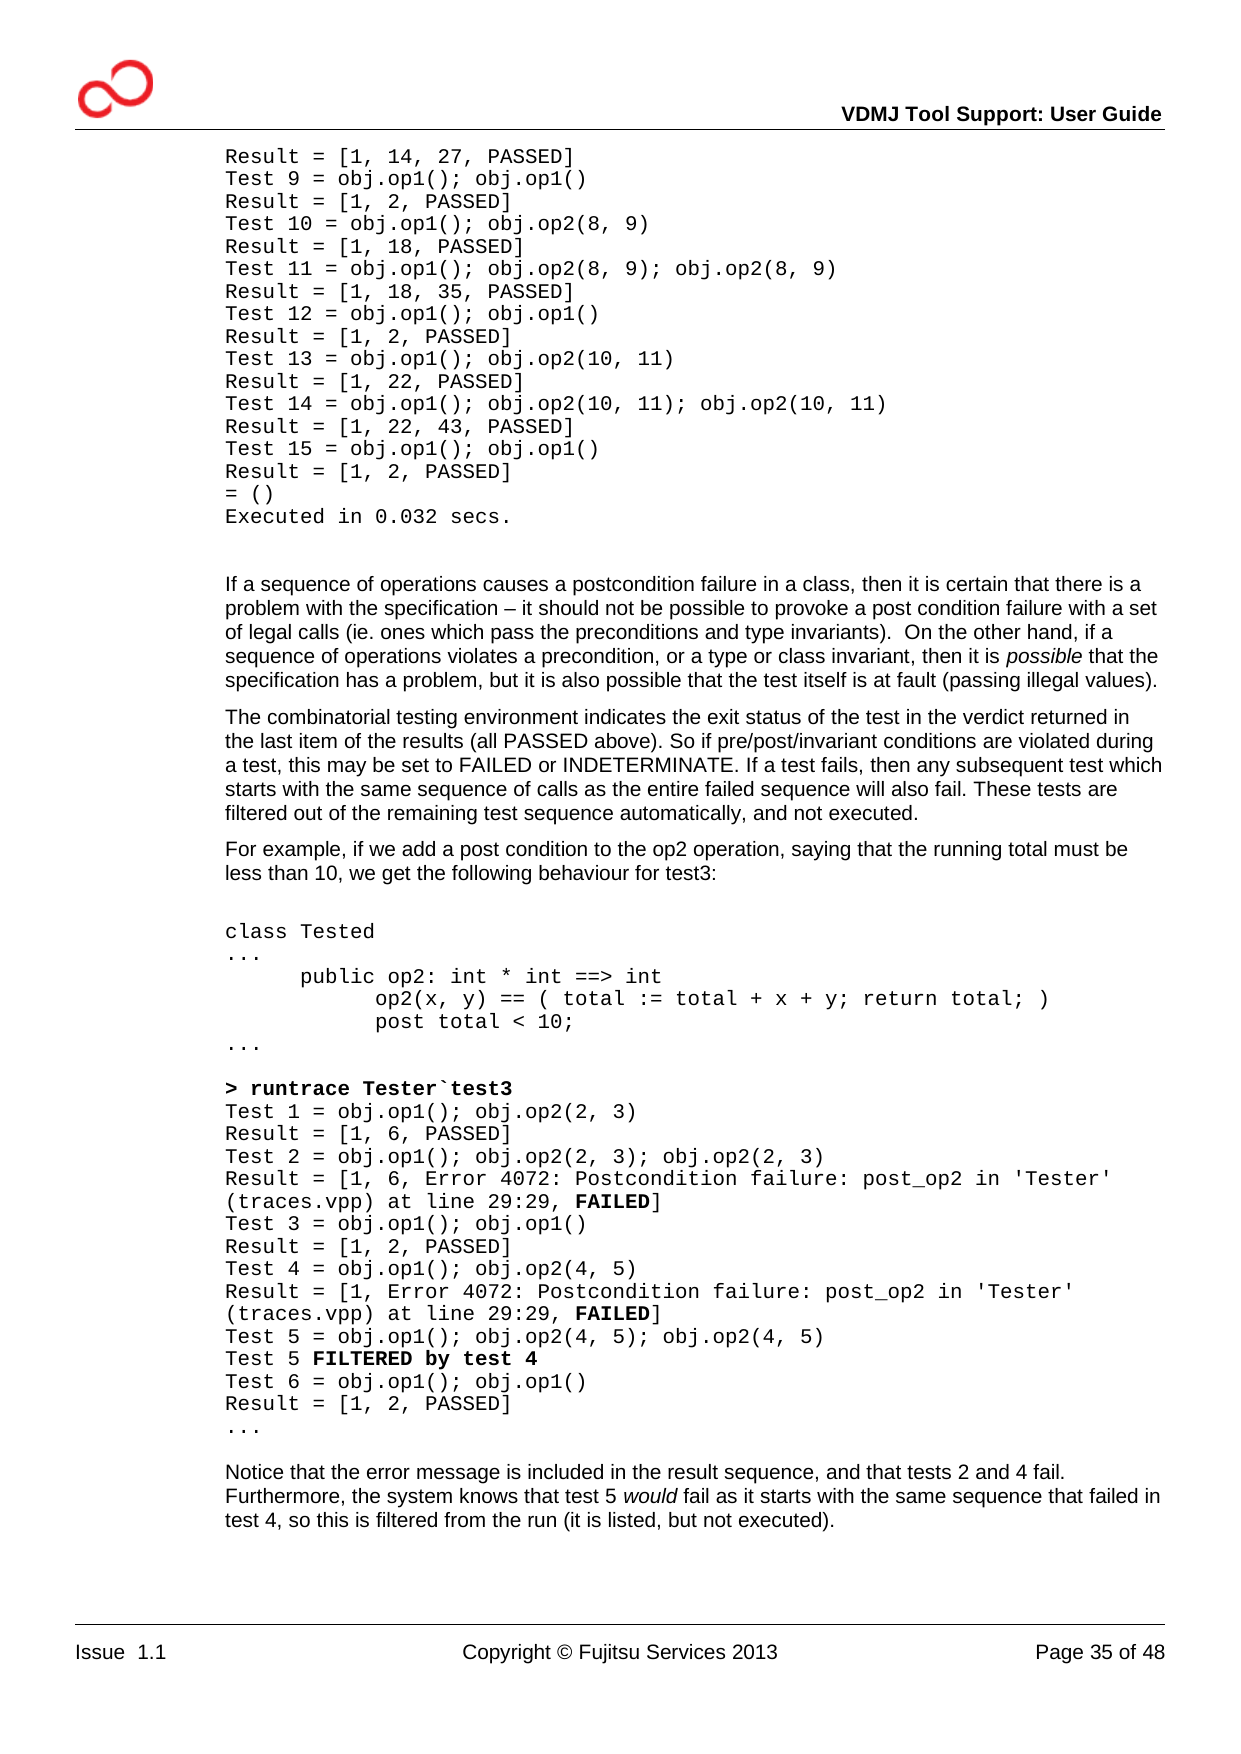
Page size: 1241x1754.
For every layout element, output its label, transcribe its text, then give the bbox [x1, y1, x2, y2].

text Test 6 = obj.op1(); obj.op1() [225, 1370, 1165, 1393]
text Notice that the error message is included in the result sequence, and that tests 2 and 4 fail. Furthermore, the system knows that test 5 would fail as it starts with the same sequence that failed in test 4, so this is filtered from the run (it is listed, but not executed). [225, 1460, 1165, 1532]
text Executed in 0.032 secs. [225, 505, 1165, 528]
text Result = [1, 2, PASSED] [225, 460, 1165, 483]
text ... [225, 1415, 1165, 1438]
text Result = [1, 22, 43, PASSED] [225, 415, 1165, 438]
text Test 12 = obj.op1(); obj.op1() [225, 303, 1165, 325]
text Result = [1, 2, PASSED] [225, 190, 1165, 213]
text Test 14 = obj.op1(); obj.op2(10, 11); obj.op2(10, 11) [225, 393, 1165, 415]
text Result = [1, 6, Error 4072: Postcondition failure: post_op2 in 'Tester' (traces.vpp) at line 29:29, FAILED] [225, 1168, 1165, 1213]
text Result = [1, 14, 27, PASSED] [225, 145, 1165, 168]
text Test 1 = obj.op1(); obj.op2(2, 3) [225, 1100, 1165, 1123]
text Test 9 = obj.op1(); obj.op1() [225, 168, 1165, 190]
text Test 5 FILTERED by test 4 [225, 1348, 1165, 1370]
text Result = [1, 22, PASSED] [225, 370, 1165, 393]
text post total < 10; [225, 1010, 1165, 1033]
text Result = [1, 2, PASSED] [225, 1393, 1165, 1415]
text Test 13 = obj.op1(); obj.op2(10, 11) [225, 348, 1165, 370]
text Result = [1, 18, 35, PASSED] [225, 280, 1165, 303]
text = () [225, 483, 1165, 505]
text op2(x, y) == ( total := total + x + y; return total; ) [225, 988, 1165, 1010]
text The combinatorial testing environment indicates the exit status of the test in the verdict returned in the last item of the results (all PASSED above). So if pre/post/invariant conditions are violated during a test, this may be set to FAILED or INDETERMINATE. If a test fails, then any subsequent test which starts with the same sequence of calls as the entire failed sequence will also fail. These tests are filtered out of the remaining test sequence automatically, and not executed. [225, 705, 1165, 825]
text Result = [1, Error 4072: Postcondition failure: post_op2 in 'Tester' (traces.vpp) at line 29:29, FAILED] [225, 1280, 1165, 1325]
text Test 4 = obj.op1(); obj.op2(4, 5) [225, 1258, 1165, 1280]
text Test 2 = obj.op1(); obj.op2(2, 3); obj.op2(2, 3) [225, 1145, 1165, 1168]
text Result = [1, 18, PASSED] [225, 235, 1165, 258]
text Result = [1, 2, PASSED] [225, 1235, 1165, 1258]
text public op2: int * int ==> int [225, 965, 1165, 988]
text Result = [1, 6, PASSED] [225, 1123, 1165, 1145]
text Test 3 = obj.op1(); obj.op1() [225, 1213, 1165, 1235]
text Test 5 = obj.op1(); obj.op2(4, 5); obj.op2(4, 5) [225, 1325, 1165, 1348]
text Test 11 = obj.op1(); obj.op2(8, 9); obj.op2(8, 9) [225, 258, 1165, 280]
text For example, if we add a post condition to the op2 operation, saying that the running total must be less than 10, we get the following behaviour for test3: [225, 837, 1165, 885]
text ... [225, 943, 1165, 965]
text ... [225, 1033, 1165, 1055]
text If a sequence of operations causes a postcondition failure in a class, then it is certain that there is a problem with the specification – it should not be possible to provoke a post condition failure with a set of legal calls (ie. ones which pass the preconditions and type invariants). On the other hand, if a sequence of operations violates a precondition, or a type or class invariant, then it is possible that the specification has a problem, but it is also possible that the test itself is at fault (passing illegal values). [225, 573, 1165, 692]
text > runtrace Tester`test3 [225, 1078, 1165, 1100]
text Test 10 = obj.op1(); obj.op2(8, 9) [225, 213, 1165, 235]
text Result = [1, 2, PASSED] [225, 325, 1165, 348]
text class Tested [225, 920, 1165, 943]
picture [78, 52, 153, 128]
text Test 15 = obj.op1(); obj.op1() [225, 438, 1165, 460]
